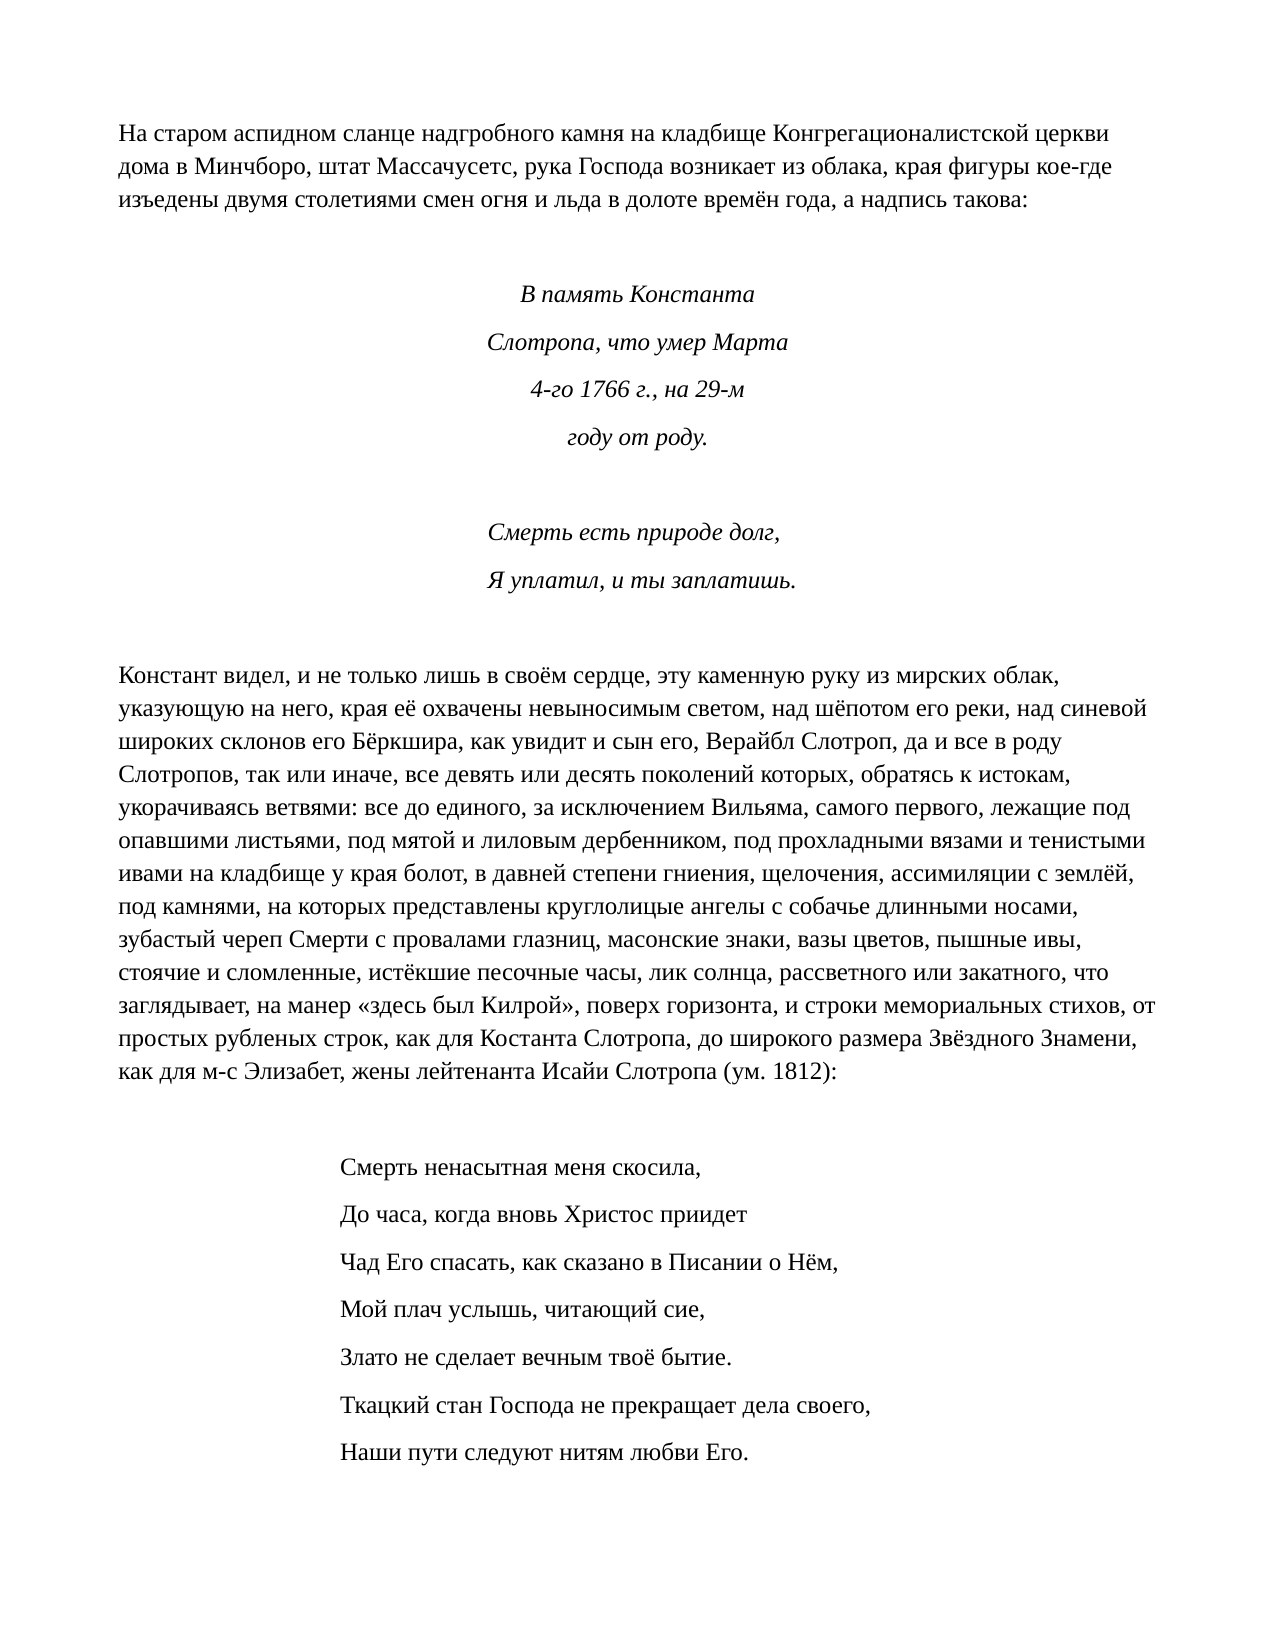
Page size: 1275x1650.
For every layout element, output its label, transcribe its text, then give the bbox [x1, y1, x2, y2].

text Наши пути следуют нитям любви Его. [340, 1437, 1157, 1466]
text В память Константа [118, 279, 1157, 308]
text Констант видел, и не только лишь в своём сердце, эту каменную руку из мирских облак, указующую на него, края её охвачены невыносимым светом, над шёпотом его реки, над синевой широких склонов его Бёркшира, как увидит и сын его, Верайбл Слотроп, да и все в роду Слотропов, так или иначе, все девять или десять поколений которых, обратясь к истокам, укорачиваясь ветвями: все до единого, за исключением Вильяма, самого первого, лежащие под опавшими листьями, под мятой и лиловым дербенником, под прохладными вязами и тенистыми ивами на кладбище у края болот, в давней степени гниения, щелочения, ассимиляции с землёй, под камнями, на которых представлены круглолицые ангелы с собачье длинными носами, зубастый череп Смерти с провалами глазниц, масонские знаки, вазы цветов, пышные ивы, стоячие и сломленные, истёкшие песочные часы, лик солнца, рассветного или закатного, что заглядывает, на манер «здесь был Килрой», поверх горизонта, и строки мемориальных стихов, от простых рубленых строк, как для Костанта Слотропа, до широкого размера Звёздного Знамени, как для м-с Элизабет, жены лейтенанта Исайи Слотропа (ум. 1812): [118, 660, 1157, 1085]
text Смерть есть природе долг, [487, 517, 1157, 546]
text На старом аспидном сланце надгробного камня на кладбище Конгрегационалистской церкви дома в Минчборо, штат Массачусетс, рука Господа возникает из облака, края фигуры кое-где изъедены двумя столетиями смен огня и льда в долоте времён года, а надпись такова: [118, 118, 1157, 213]
text Смерть ненасытная меня скосила, [340, 1152, 1157, 1180]
text Злато не сделает вечным твоё бытие. [340, 1342, 1157, 1371]
text До часа, когда вновь Христос приидет [340, 1199, 1157, 1228]
text 4-го 1766 г., на 29-м [118, 374, 1157, 403]
text Я уплатил, и ты заплатишь. [487, 565, 1157, 594]
text Слотропа, что умер Марта [118, 327, 1157, 356]
text Мой плач услышь, читающий сие, [340, 1294, 1157, 1323]
text Ткацкий стан Господа не прекращает дела своего, [340, 1390, 1157, 1418]
text Чад Его спасать, как сказано в Писании о Нём, [340, 1247, 1157, 1276]
text году от роду. [118, 422, 1157, 451]
